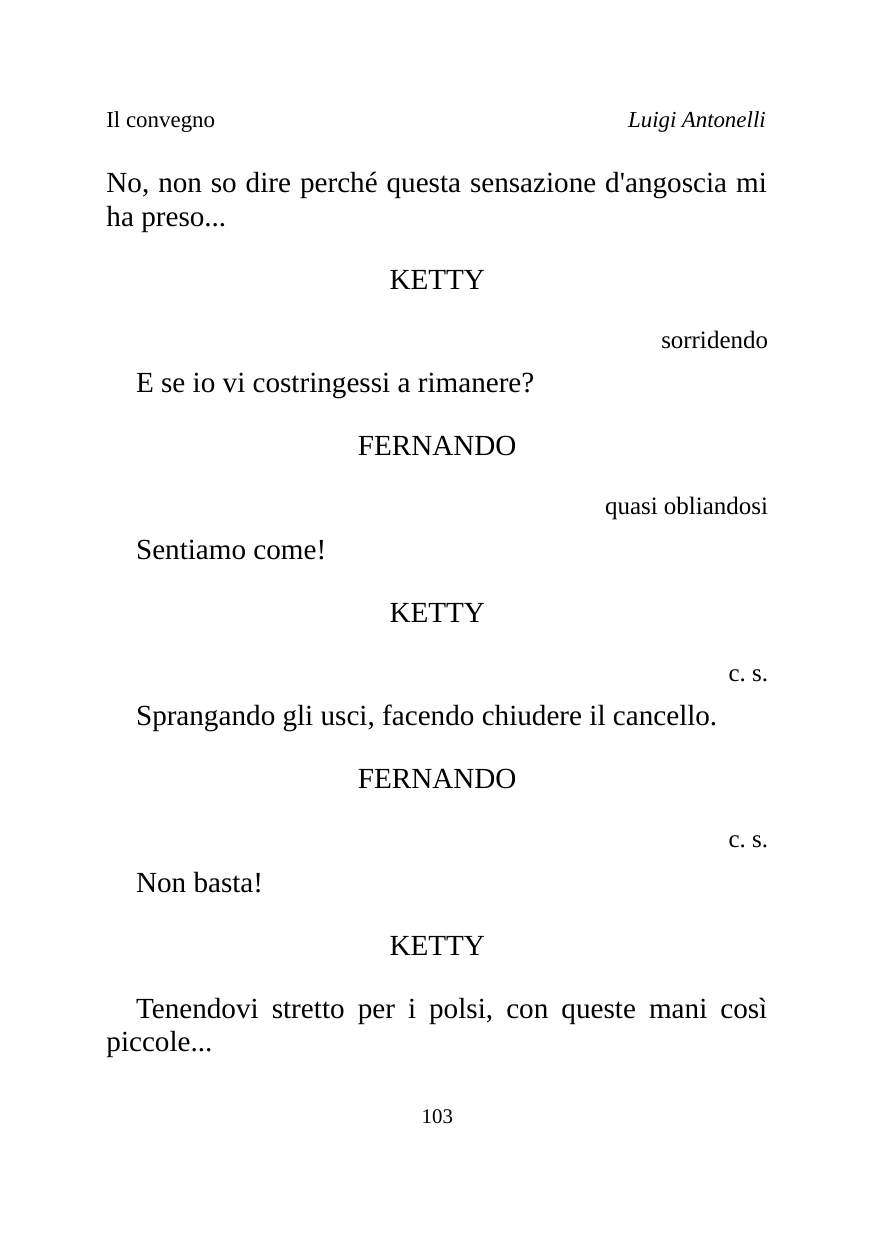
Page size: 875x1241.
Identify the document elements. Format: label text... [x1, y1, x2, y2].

text c. s. [431, 658, 768, 687]
text KETTY [106, 595, 768, 628]
text E se io vi costringessi a rimanere? [106, 365, 768, 399]
text FERNANDO [106, 761, 768, 795]
text sorridendo [431, 325, 768, 353]
text Non basta! [106, 865, 768, 898]
text KETTY [106, 928, 768, 962]
text KETTY [106, 262, 768, 295]
text Sentiamo come! [106, 532, 768, 565]
text c. s. [431, 824, 768, 853]
text Tenendovi stretto per i polsi, con queste mani così piccole... [106, 991, 768, 1058]
text Sprangando gli usci, facendo chiudere il cancello. [106, 698, 768, 732]
text FERNANDO [106, 428, 768, 462]
text quasi obliandosi [431, 491, 768, 520]
text No, non so dire perché questa sensazione d'angoscia mi ha preso... [106, 165, 768, 232]
